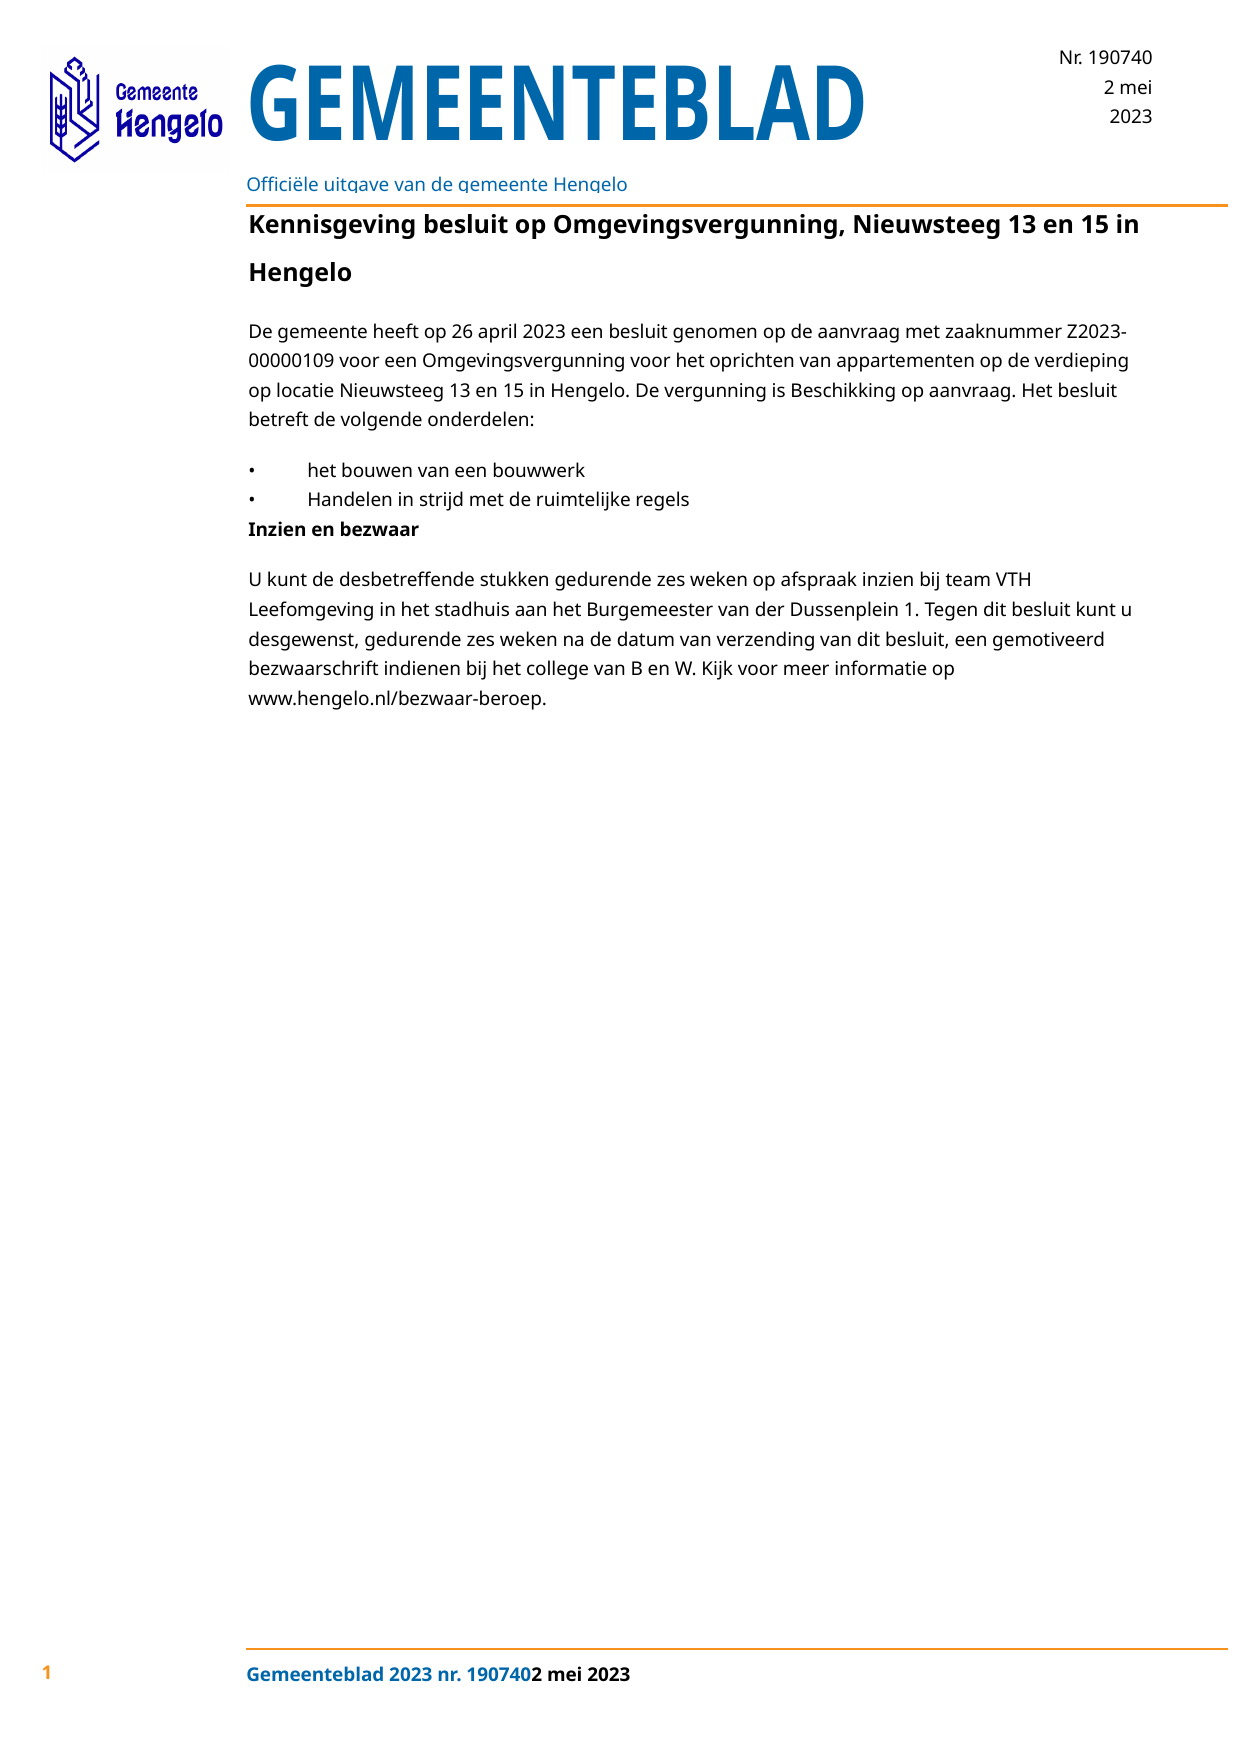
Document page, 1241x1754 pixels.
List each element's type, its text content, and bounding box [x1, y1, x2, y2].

list Handelen in strijd met de ruimtelijke regels [248, 487, 1152, 512]
text Kennisgeving besluit op Omgevingsvergunning, Nieuwsteeg 13 en 15 in Hengelo [248, 207, 1152, 288]
text De gemeente heeft op 26 april 2023 een besluit genomen op de aanvraag met zaaknummer Z2023-00000109 voor een Omgevingsvergunning voor het oprichten van appartementen op de verdieping op locatie Nieuwsteeg 13 en 15 in Hengelo. De vergunning is Beschikking op aanvraag. Het besluit betreft de volgende onderdelen: [248, 318, 1152, 432]
text Inzien en bezwaar [248, 516, 1152, 542]
list het bouwen van een bouwwerk [248, 457, 1152, 483]
picture [41, 47, 231, 172]
text U kunt de desbetreffende stukken gedurende zes weken op afspraak inzien bij team VTH Leefomgeving in het stadhuis aan het Burgemeester van der Dussenplein 1. Tegen dit besluit kunt u desgewenst, gedurende zes weken na de datum van verzending van dit besluit, een gemotiveerd bezwaarschrift indienen bij het college van B en W. Kijk voor meer informatie op www.hengelo.nl/bezwaar-beroep. [248, 567, 1152, 711]
